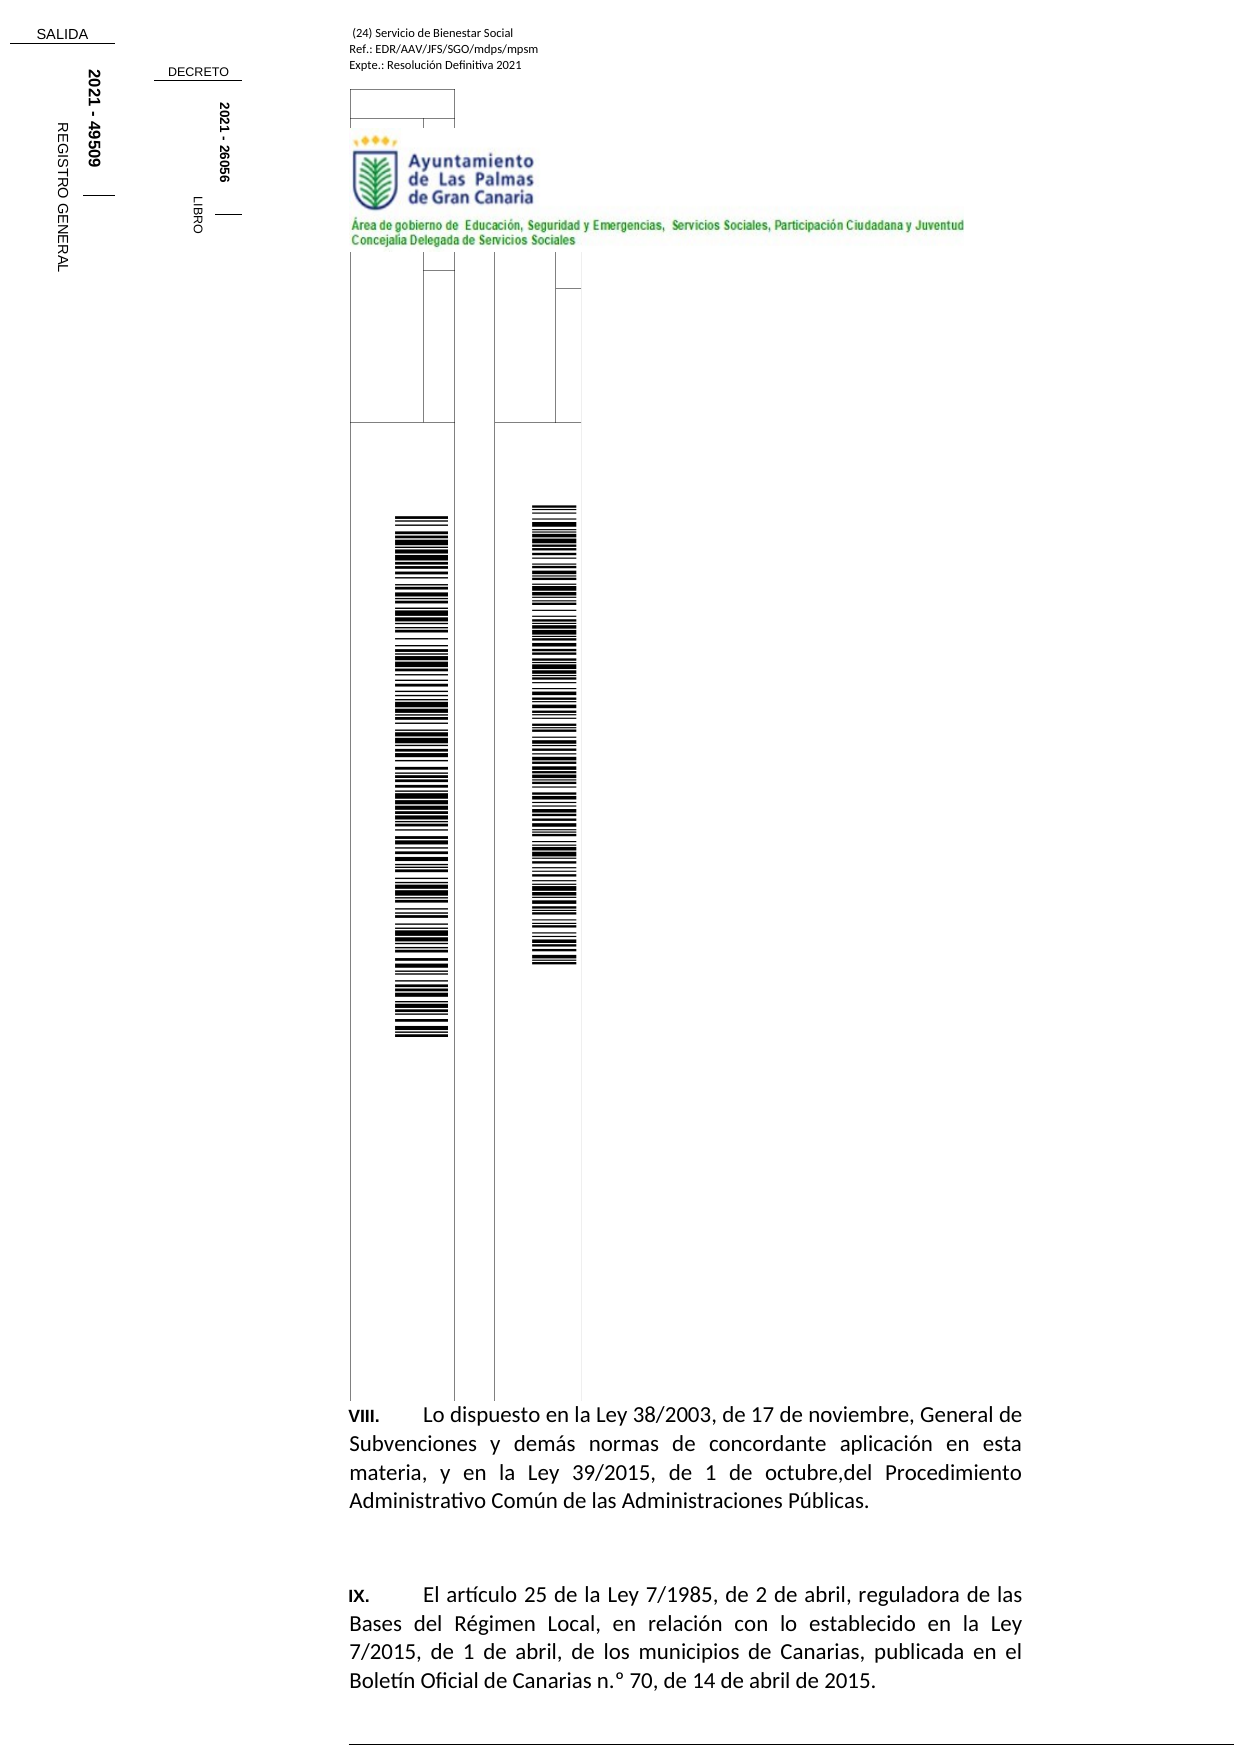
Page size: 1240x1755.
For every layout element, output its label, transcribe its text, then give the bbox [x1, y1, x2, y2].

list Lo dispuesto en la Ley 38/2003, de 17 de noviembre, General de Subvenciones y demás normas de concordante aplicación en esta materia, y en la Ley 39/2015, de 1 de octubre,del Procedimiento Administrativo Común de las Administraciones Públicas. [348, 1400, 1023, 1514]
list El artículo 25 de la Ley 7/1985, de 2 de abril, reguladora de las Bases del Régimen Local, en relación con lo establecido en la Ley 7/2015, de 1 de abril, de los municipios de Canarias, publicada en el Boletín Oficial de Canarias n.º 70, de 14 de abril de 2015. [348, 1580, 1023, 1694]
